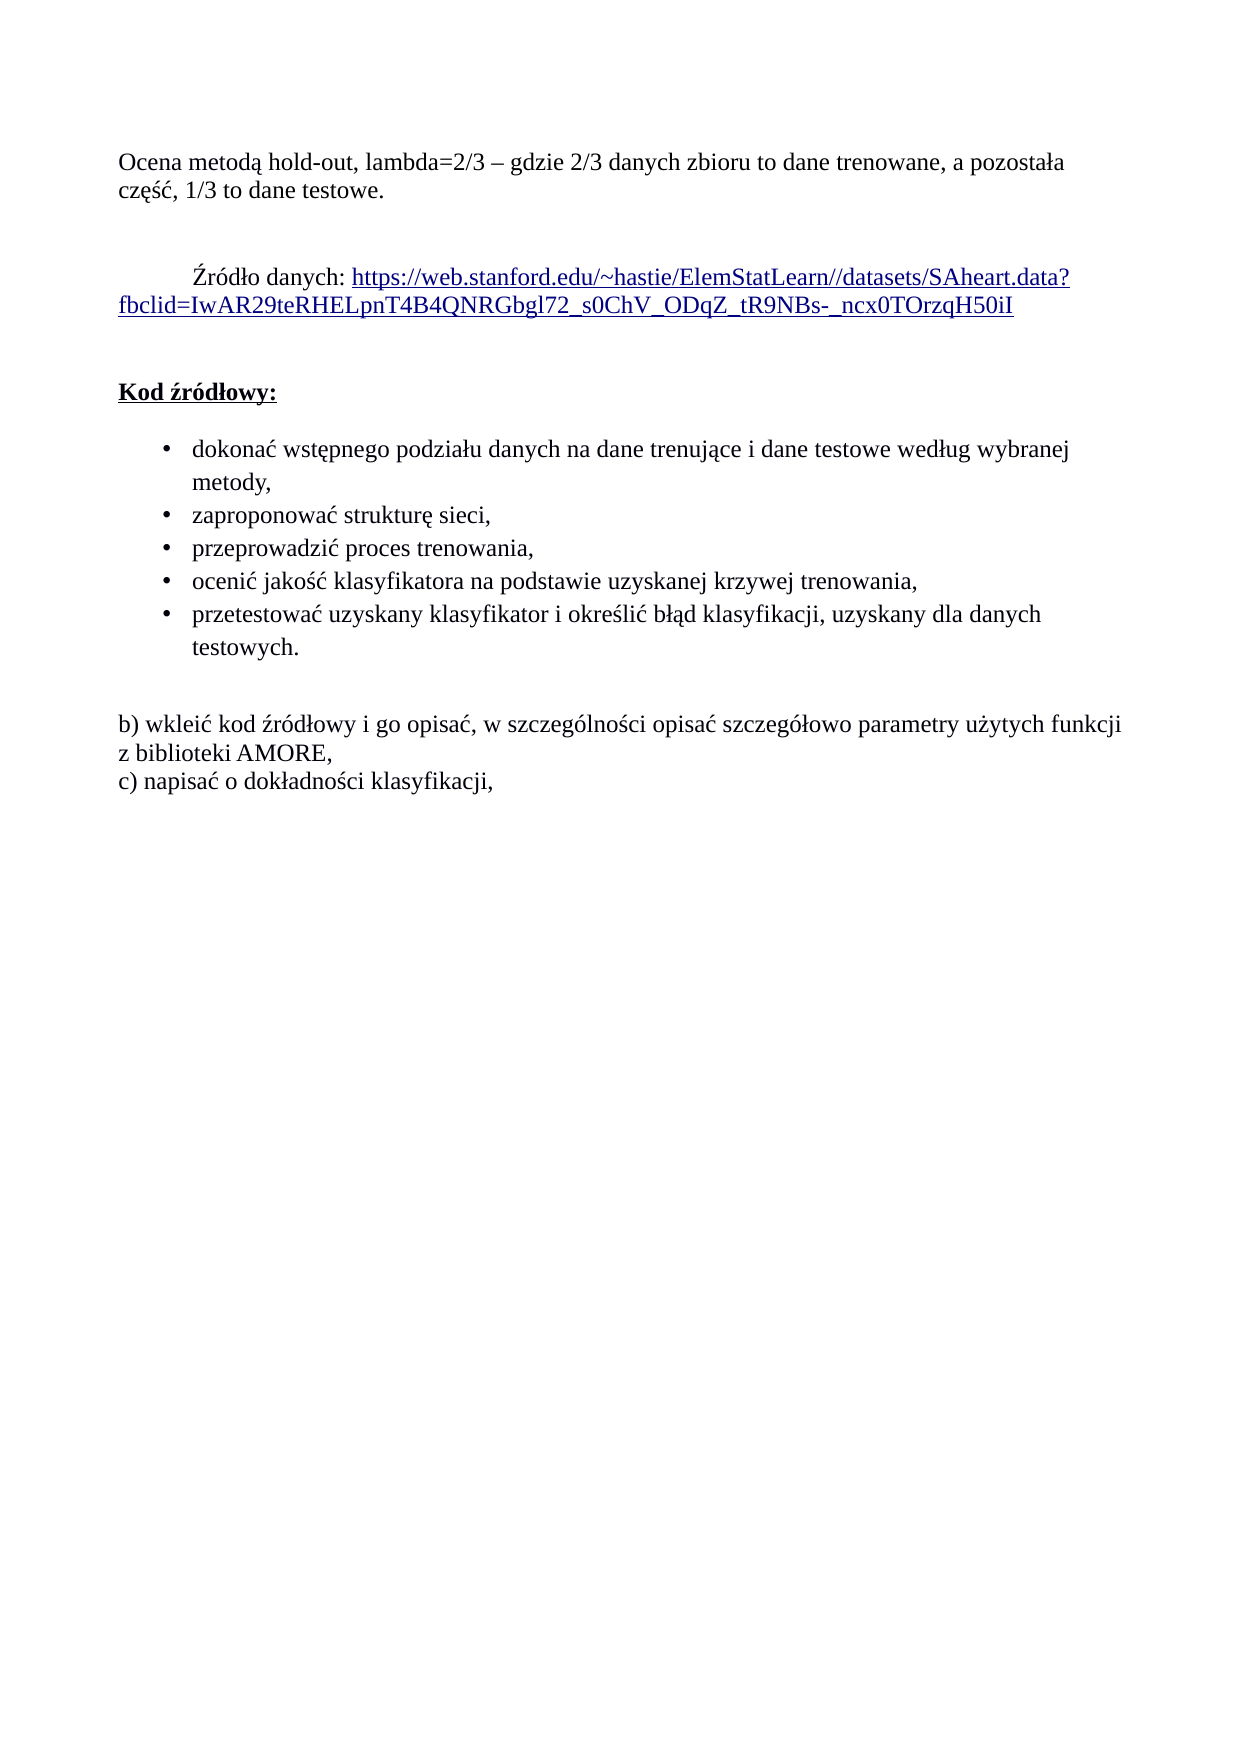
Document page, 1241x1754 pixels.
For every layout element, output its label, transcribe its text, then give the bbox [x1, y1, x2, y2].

list ocenić jakość klasyfikatora na podstawie uzyskanej krzywej trenowania, [162, 566, 1122, 595]
list przeprowadzić proces trenowania, [162, 533, 1122, 562]
text Ocena metodą hold-out, lambda=2/3 – gdzie 2/3 danych zbioru to dane trenowane, a pozostała część, 1/3 to dane testowe. [118, 147, 1122, 204]
list dokonać wstępnego podziału danych na dane trenujące i dane testowe według wybranej metody, [162, 434, 1122, 496]
text Źródło danych: https://web.stanford.edu/~hastie/ElemStatLearn//datasets/SAheart.data?fbclid=IwAR29teRHELpnT4B4QNRGbgl72_s0ChV_ODqZ_tR9NBs-_ncx0TOrzqH50iI [118, 262, 1122, 319]
list przetestować uzyskany klasyfikator i określić błąd klasyfikacji, uzyskany dla danych testowych. [162, 599, 1122, 661]
list zaproponować strukturę sieci, [162, 500, 1122, 529]
text Kod źródłowy: [118, 377, 1122, 406]
text b) wkleić kod źródłowy i go opisać, w szczególności opisać szczegółowo parametry użytych funkcji z biblioteki AMORE, c) napisać o dokładności klasyfikacji, [118, 680, 1122, 795]
